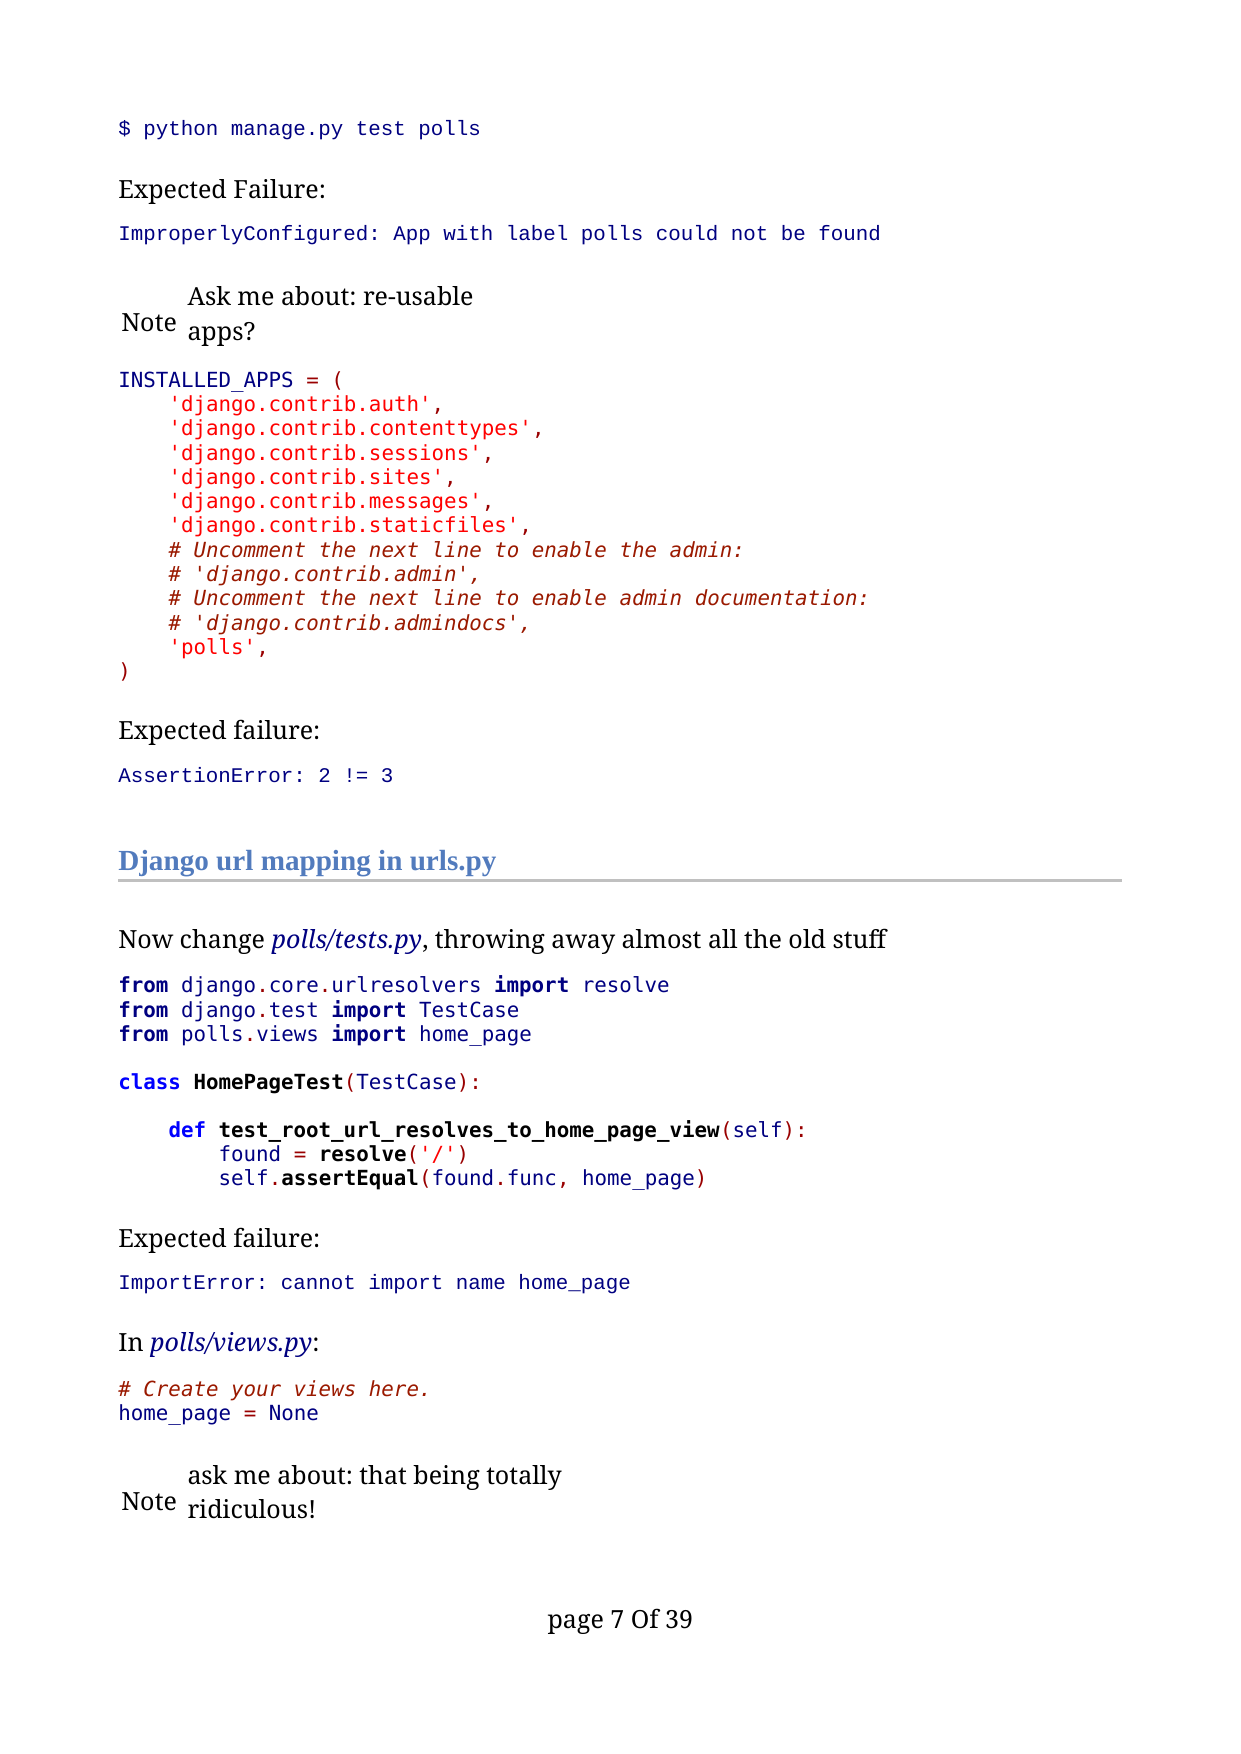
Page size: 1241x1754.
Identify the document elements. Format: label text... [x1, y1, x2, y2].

text Expected failure: [118, 713, 1122, 747]
text 'django.contrib.sites', [118, 465, 1122, 489]
text Now change polls/tests.py, throwing away almost all the old stuff [118, 922, 1122, 956]
text from django.test import TestCase [118, 998, 1122, 1022]
text $ python manage.py test polls [118, 118, 1122, 142]
text home_page = None [118, 1401, 1122, 1425]
text AssertionError: 2 != 3 [118, 764, 1122, 788]
text ) [118, 659, 1122, 683]
text from polls.views import home_page [118, 1022, 1122, 1046]
text Expected failure: [118, 1220, 1122, 1254]
subtitle Django url mapping in urls.py [118, 843, 1122, 879]
text found = resolve('/') [118, 1142, 1122, 1166]
text # Uncomment the next line to enable the admin: [118, 538, 1122, 562]
text 'django.contrib.contenttypes', [118, 416, 1122, 441]
text ImportError: cannot import name home_page [118, 1272, 1122, 1296]
text 'django.contrib.auth', [118, 392, 1122, 416]
text def test_root_url_resolves_to_home_page_view(self): [118, 1118, 1122, 1142]
text Expected Failure: [118, 171, 1122, 205]
text # Uncomment the next line to enable admin documentation: [118, 586, 1122, 611]
text 'django.contrib.staticfiles', [118, 513, 1122, 538]
table_header Note [118, 1455, 184, 1547]
text # 'django.contrib.admindocs', [118, 611, 1122, 635]
text # 'django.contrib.admin', [118, 562, 1122, 586]
text self.assertEqual(found.func, home_page) [118, 1166, 1122, 1191]
text 'django.contrib.sessions', [118, 441, 1122, 465]
text 'polls', [118, 635, 1122, 659]
table_header Note [118, 276, 184, 368]
table_header ask me about: that being totally ridiculous! [184, 1455, 674, 1547]
text class HomePageTest(TestCase): [118, 1070, 1122, 1094]
text INSTALLED_APPS = ( [118, 368, 1122, 392]
text 'django.contrib.messages', [118, 489, 1122, 513]
text ImproperlyConfigured: App with label polls could not be found [118, 223, 1122, 247]
text from django.core.urlresolvers import resolve [118, 973, 1122, 998]
text In polls/views.py: [118, 1325, 1122, 1359]
table_header Ask me about: re-usable apps? [184, 276, 544, 368]
text # Create your views here. [118, 1377, 1122, 1401]
